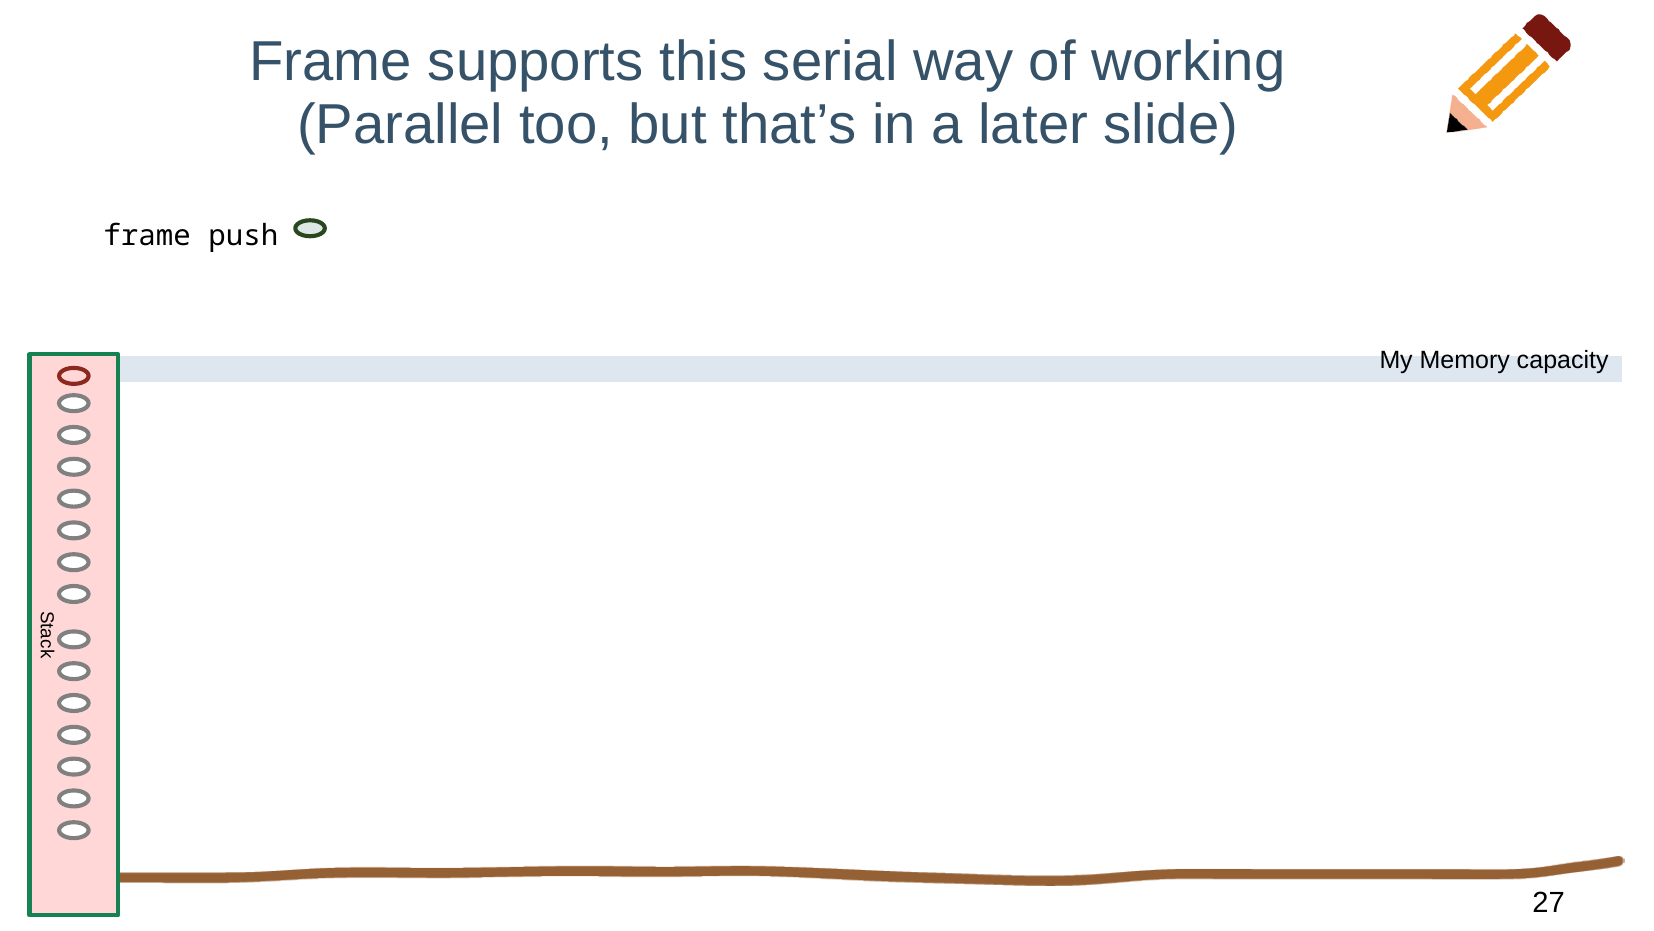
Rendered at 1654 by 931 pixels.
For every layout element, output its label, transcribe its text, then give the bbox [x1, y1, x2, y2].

text_box [58, 426, 89, 443]
text_box [58, 522, 89, 539]
text_box [59, 367, 89, 384]
picture [119, 856, 1625, 886]
title Frame supports this serial way of working (Parallel too, but that’s in a later slide) [88, 29, 1447, 237]
text_box [58, 395, 89, 412]
text_box Stack [29, 354, 119, 916]
text_box [59, 631, 89, 648]
text_box [119, 354, 1625, 384]
text_box My Memory capacity [1364, 338, 1625, 381]
text_box [58, 458, 89, 475]
text_box frame push [88, 206, 311, 251]
picture [1446, 14, 1571, 133]
text_box [59, 726, 89, 743]
text_box [58, 554, 89, 571]
text_box [59, 822, 89, 839]
text_box [59, 695, 89, 711]
text_box [58, 586, 89, 602]
text_box [295, 220, 325, 237]
text_box [59, 758, 89, 775]
text_box [59, 790, 89, 807]
text_box [58, 490, 89, 507]
text_box [59, 663, 89, 680]
